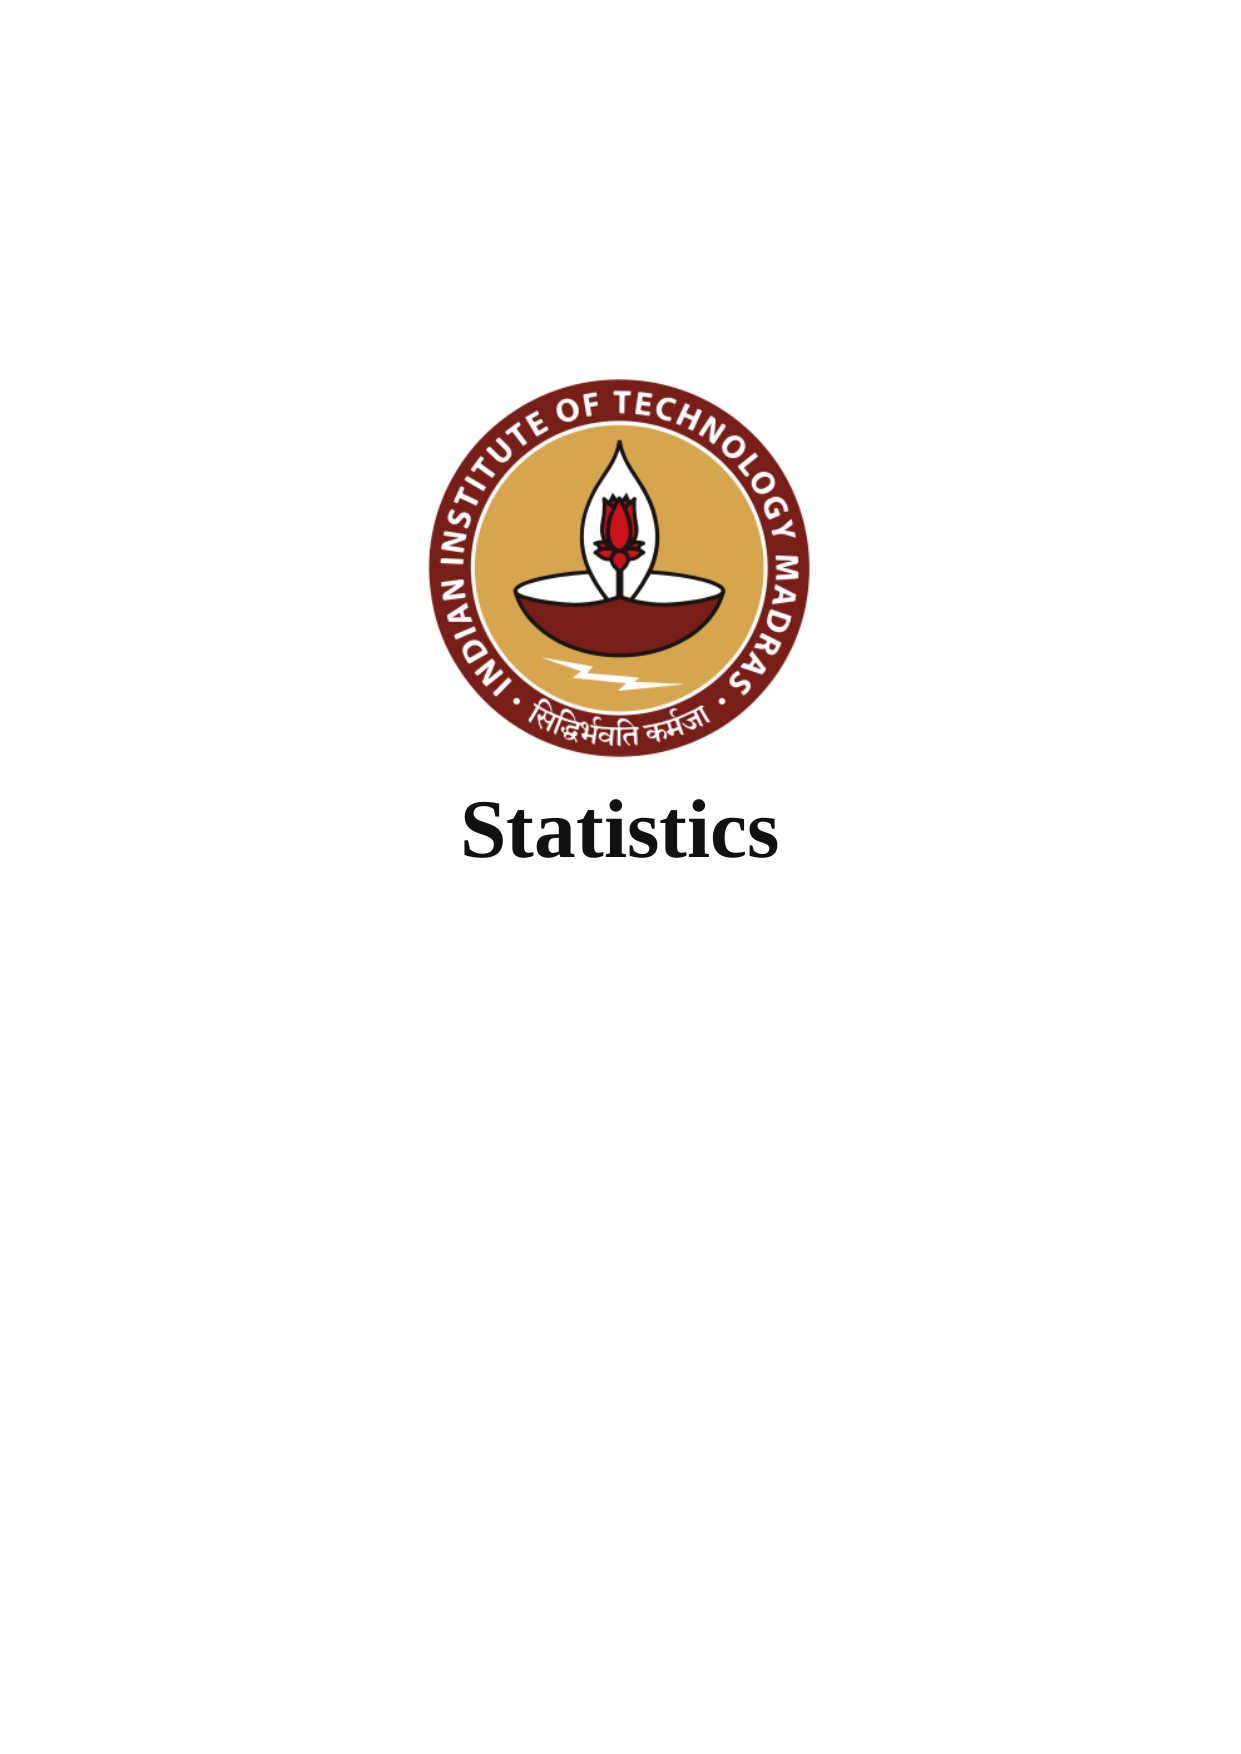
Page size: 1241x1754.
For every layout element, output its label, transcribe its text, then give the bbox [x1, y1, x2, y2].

text Statistics [118, 779, 1122, 875]
picture [382, 363, 851, 771]
